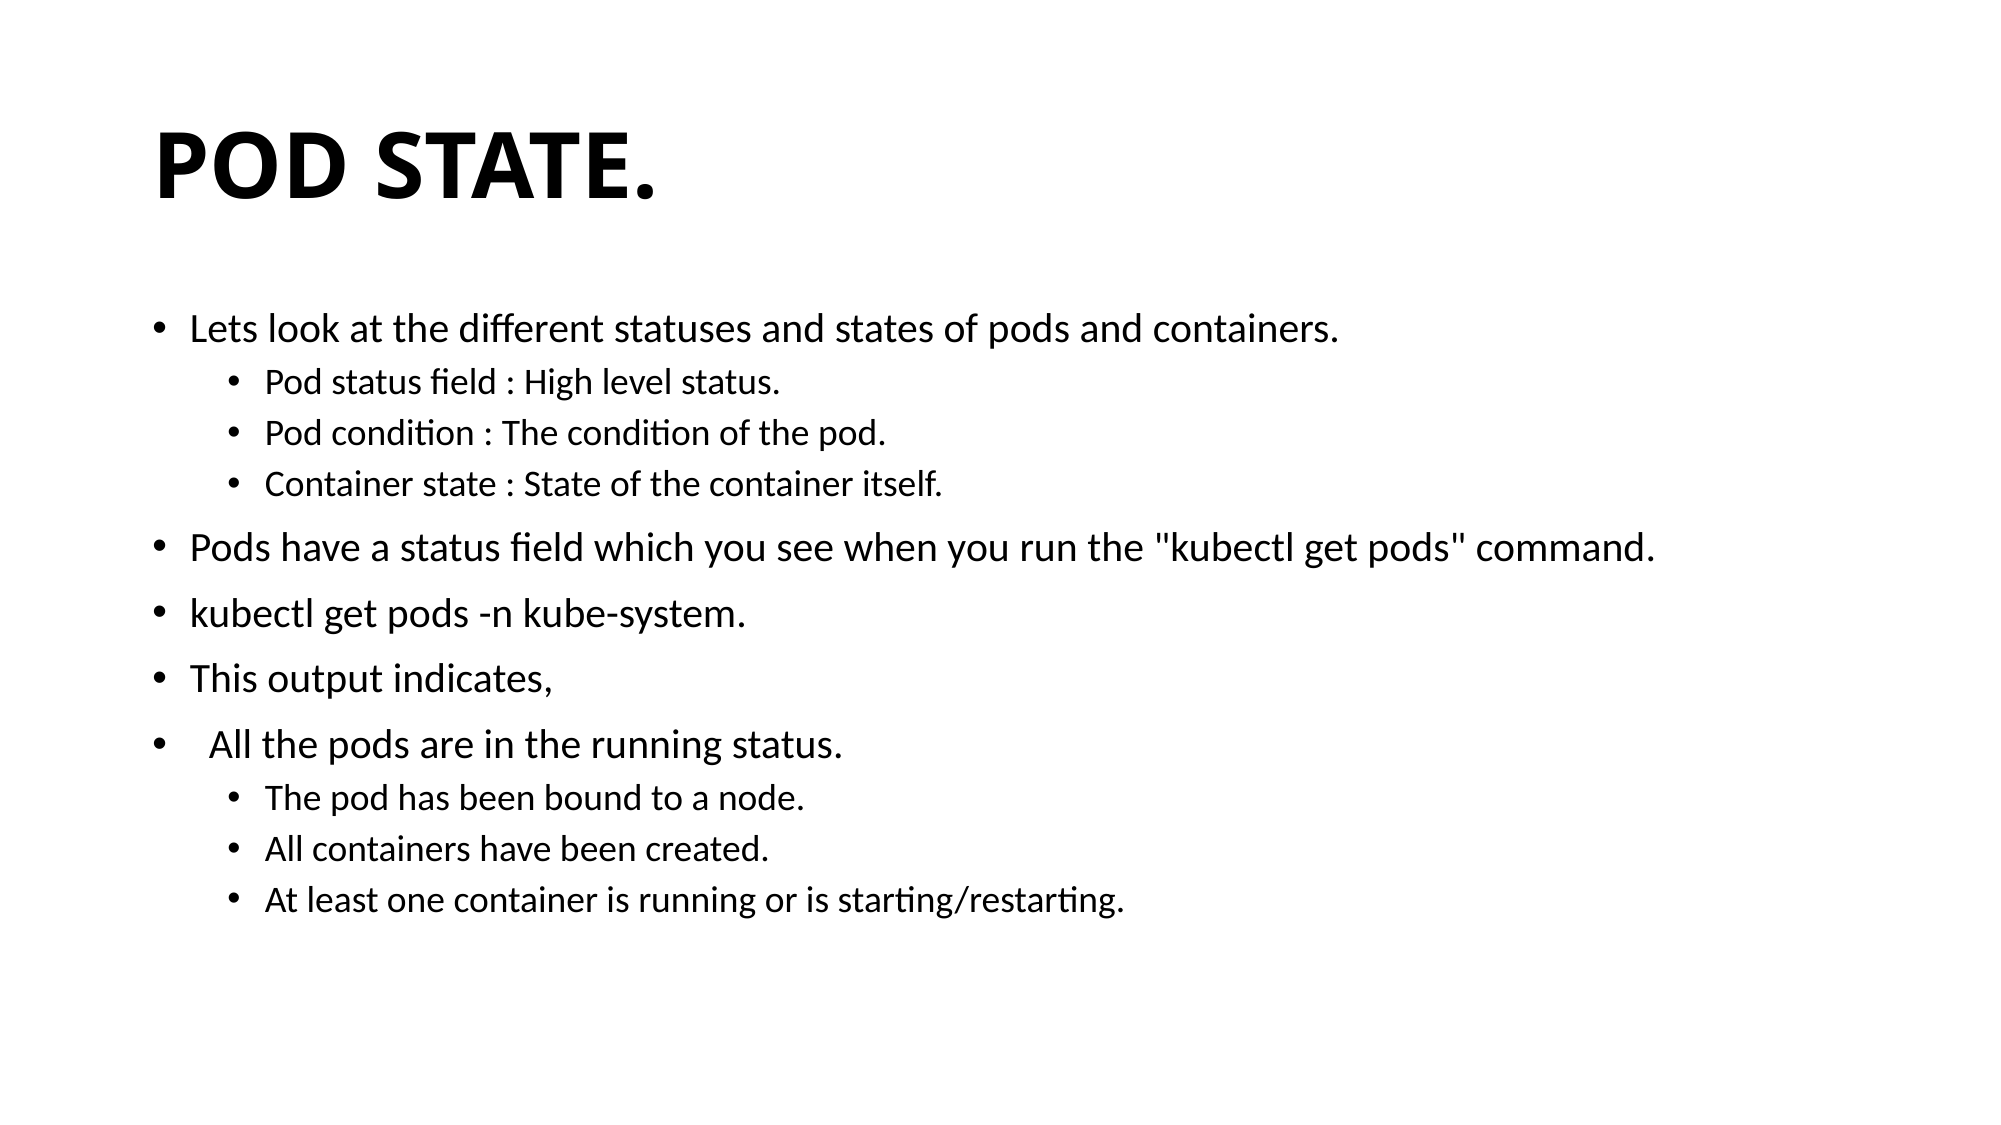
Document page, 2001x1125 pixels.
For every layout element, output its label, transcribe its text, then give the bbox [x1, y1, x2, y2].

title POD STATE. [137, 59, 1863, 278]
list Lets look at the different statuses and states of pods and containers. Pod status field : High level status. Pod condition : The condition of the pod. Container state : State of the container itself. Pods have a status field which you see when you run the "kubectl get pods" command. kubectl get pods -n kube-system. This output indicates, All the pods are in the running status. The pod has been bound to a node. All containers have been created. At least one container is running or is starting/restarting. [137, 299, 1863, 1014]
